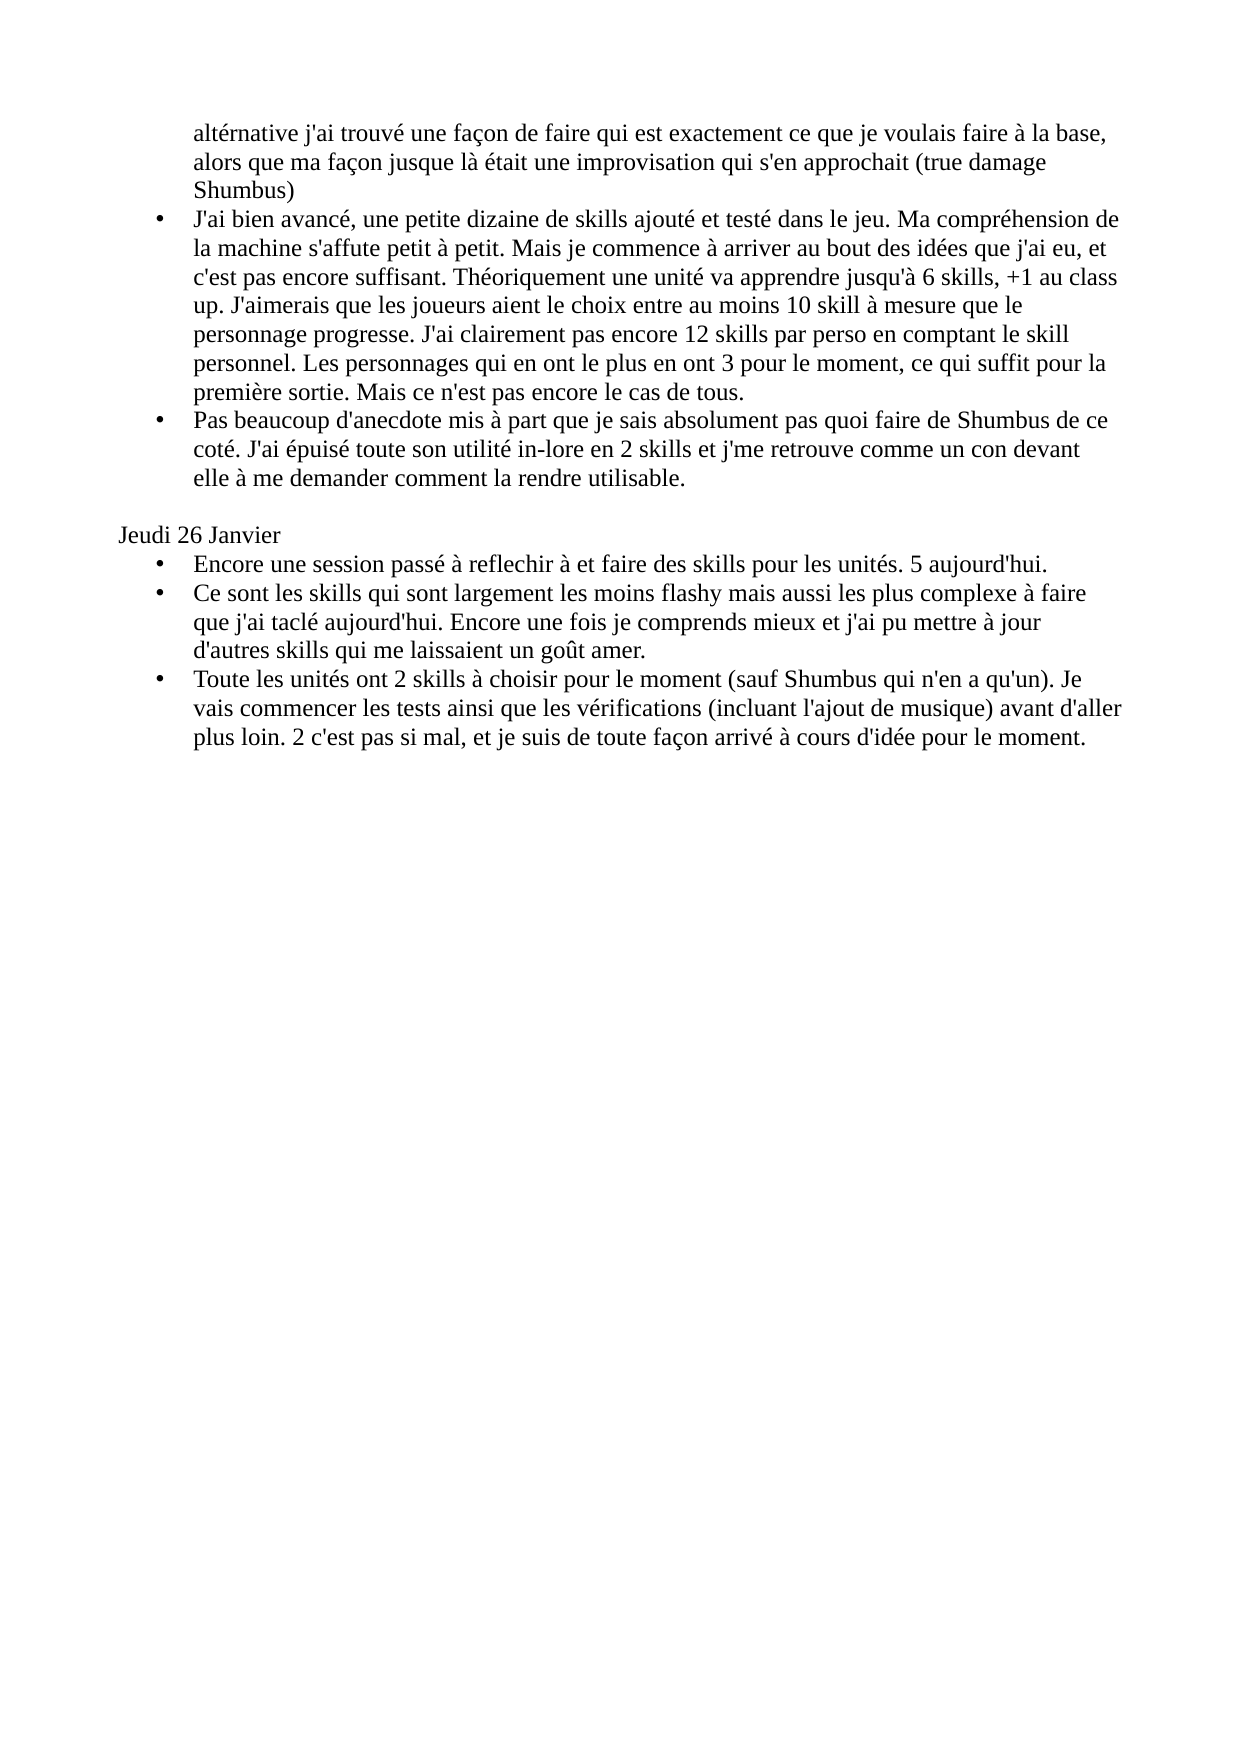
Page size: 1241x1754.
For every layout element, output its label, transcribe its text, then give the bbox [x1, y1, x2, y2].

list Encore une session passé à reflechir à et faire des skills pour les unités. 5 aujourd'hui. [156, 549, 1122, 578]
list Toute les unités ont 2 skills à choisir pour le moment (sauf Shumbus qui n'en a qu'un). Je vais commencer les tests ainsi que les vérifications (incluant l'ajout de musique) avant d'aller plus loin. 2 c'est pas si mal, et je suis de toute façon arrivé à cours d'idée pour le moment. [156, 664, 1122, 751]
list Ce sont les skills qui sont largement les moins flashy mais aussi les plus complexe à faire que j'ai taclé aujourd'hui. Encore une fois je comprends mieux et j'ai pu mettre à jour d'autres skills qui me laissaient un goût amer. [156, 578, 1122, 664]
list Pas beaucoup d'anecdote mis à part que je sais absolument pas quoi faire de Shumbus de ce coté. J'ai épuisé toute son utilité in-lore en 2 skills et j'me retrouve comme un con devant elle à me demander comment la rendre utilisable. [156, 406, 1122, 492]
list altérnative j'ai trouvé une façon de faire qui est exactement ce que je voulais faire à la base, alors que ma façon jusque là était une improvisation qui s'en approchait (true damage Shumbus) [156, 118, 1122, 204]
text Jeudi 26 Janvier [118, 521, 1122, 549]
list J'ai bien avancé, une petite dizaine de skills ajouté et testé dans le jeu. Ma compréhension de la machine s'affute petit à petit. Mais je commence à arriver au bout des idées que j'ai eu, et c'est pas encore suffisant. Théoriquement une unité va apprendre jusqu'à 6 skills, +1 au class up. J'aimerais que les joueurs aient le choix entre au moins 10 skill à mesure que le personnage progresse. J'ai clairement pas encore 12 skills par perso en comptant le skill personnel. Les personnages qui en ont le plus en ont 3 pour le moment, ce qui suffit pour la première sortie. Mais ce n'est pas encore le cas de tous. [156, 204, 1122, 406]
